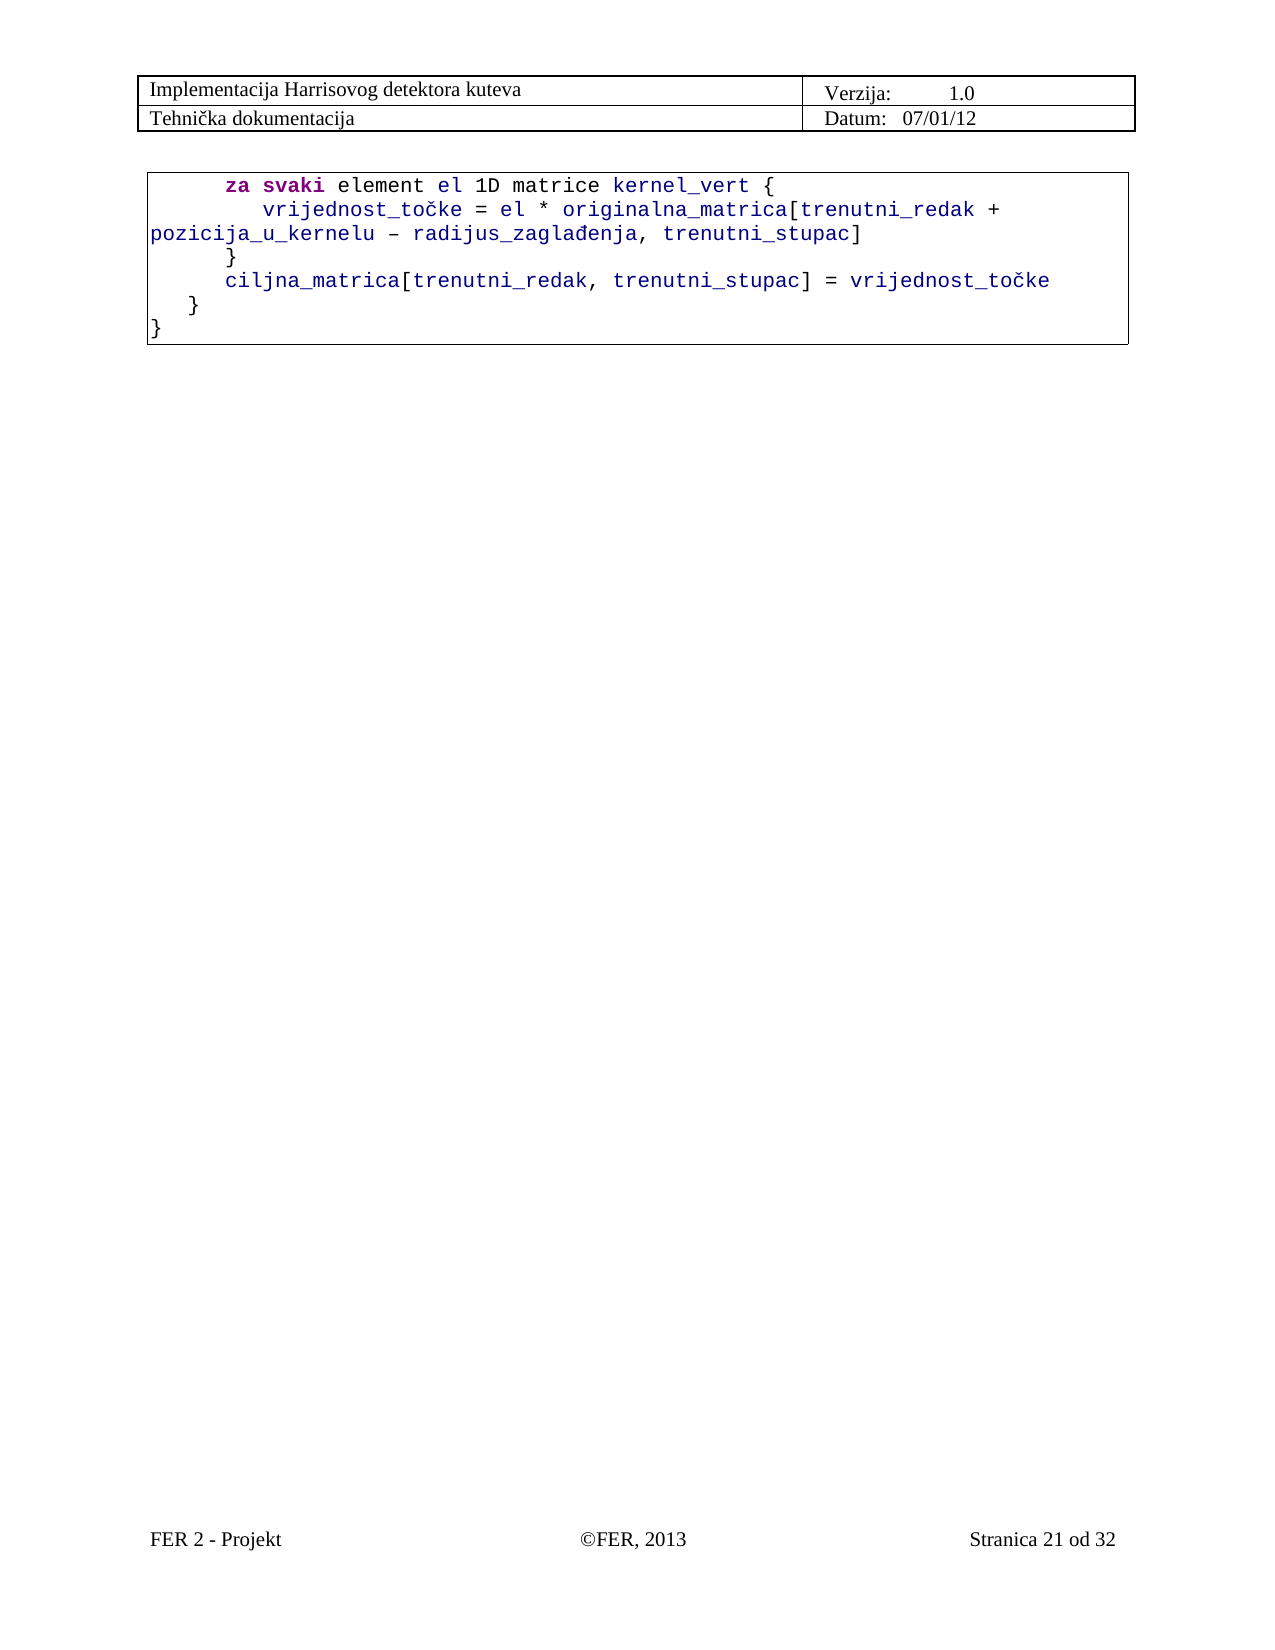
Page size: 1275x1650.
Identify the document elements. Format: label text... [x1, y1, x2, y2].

text za svaki element el 1D matrice kernel_vert { vrijednost_točke = el * originalna_matrica[trenutni_redak + pozicija_u_kernelu – radijus_zaglađenja, trenutni_stupac] } ciljna_matrica[trenutni_redak, trenutni_stupac] = vrijednost_točke } } [148, 173, 1128, 344]
